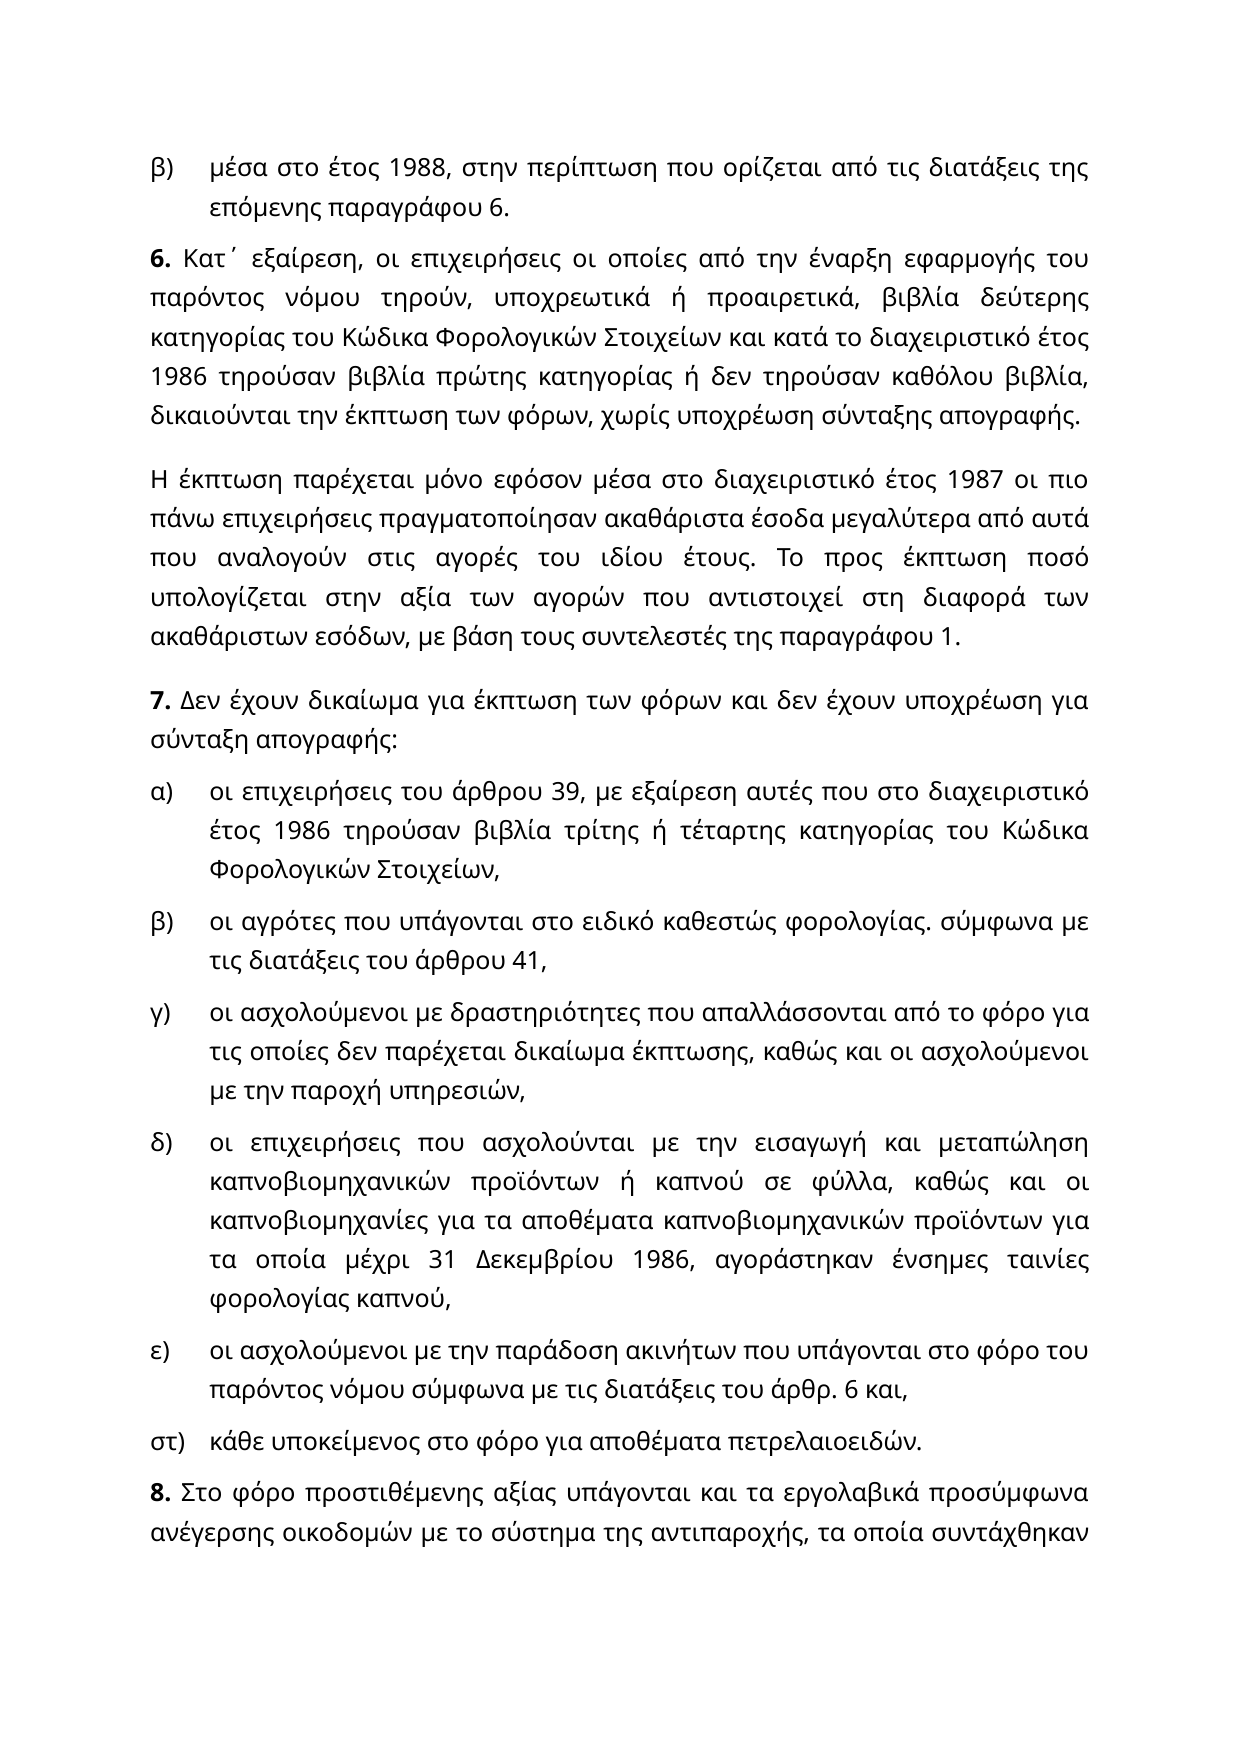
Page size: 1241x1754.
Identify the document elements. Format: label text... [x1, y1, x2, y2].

list γ) οι ασχολούμενοι με δραστηριότητες που απαλλάσσονται από το φόρο για τις οποίες δεν παρέχεται δικαίωμα έκπτωσης, καθώς και οι ασχολούμενοι με την παροχή υπηρεσιών, [150, 994, 1090, 1107]
list στ) κάθε υποκείμενος στο φόρο για αποθέματα πετρελαιοειδών. [150, 1423, 1090, 1457]
list β) μέσα στο έτος 1988, στην περίπτωση που ορίζεται από τις διατάξεις της επόμενης παραγράφου 6. [150, 150, 1090, 223]
text 7. Δεν έχουν δικαίωμα για έκπτωση των φόρων και δεν έχουν υποχρέωση για σύνταξη απογραφής: [150, 682, 1090, 756]
text 6. Κατ΄ εξαίρεση, οι επιχειρήσεις οι οποίες από την έναρξη εφαρμογής του παρόντος νόμου τηρούν, υποχρεωτικά ή προαιρετικά, βιβλία δεύτερης κατηγορίας του Κώδικα Φορολογικών Στοιχείων και κατά το διαχειριστικό έτος 1986 τηρούσαν βιβλία πρώτης κατηγορίας ή δεν τηρούσαν καθόλου βιβλία, δικαιούνται την έκπτωση των φόρων, χωρίς υποχρέωση σύνταξης απογραφής. [150, 241, 1090, 432]
list ε) οι ασχολούμενοι με την παράδοση ακινήτων που υπάγονται στο φόρο του παρόντος νόμου σύμφωνα με τις διατάξεις του άρθρ. 6 και, [150, 1332, 1090, 1406]
text Η έκπτωση παρέχεται μόνο εφόσον μέσα στο διαχειριστικό έτος 1987 οι πιο πάνω επιχειρήσεις πραγματοποίησαν ακαθάριστα έσοδα μεγαλύτερα από αυτά που αναλογούν στις αγορές του ιδίου έτους. Το προς έκπτωση ποσό υπολογίζεται στην αξία των αγορών που αντιστοιχεί στη διαφορά των ακαθάριστων εσόδων, με βάση τους συντελεστές της παραγράφου 1. [150, 462, 1090, 652]
list β) οι αγρότες που υπάγονται στο ειδικό καθεστώς φορολογίας. σύμφωνα με τις διατάξεις του άρθρου 41, [150, 903, 1090, 977]
list δ) οι επιχειρήσεις που ασχολούνται με την εισαγωγή και μεταπώληση καπνοβιομηχανικών προϊόντων ή καπνού σε φύλλα, καθώς και οι καπνοβιομηχανίες για τα αποθέματα καπνοβιομηχανικών προϊόντων για τα οποία μέχρι 31 Δεκεμβρίου 1986, αγοράστηκαν ένσημες ταινίες φορολογίας καπνού, [150, 1124, 1090, 1315]
list α) οι επιχειρήσεις του άρθρου 39, με εξαίρεση αυτές που στο διαχειριστικό έτος 1986 τηρούσαν βιβλία τρίτης ή τέταρτης κατηγορίας του Κώδικα Φορολογικών Στοιχείων, [150, 773, 1090, 886]
text 8. Στο φόρο προστιθέμενης αξίας υπάγονται και τα εργολαβικά προσύμφωνα ανέγερσης οικοδομών με το σύστημα της αντιπαροχής, τα οποία συντάχθηκαν [150, 1475, 1090, 1548]
